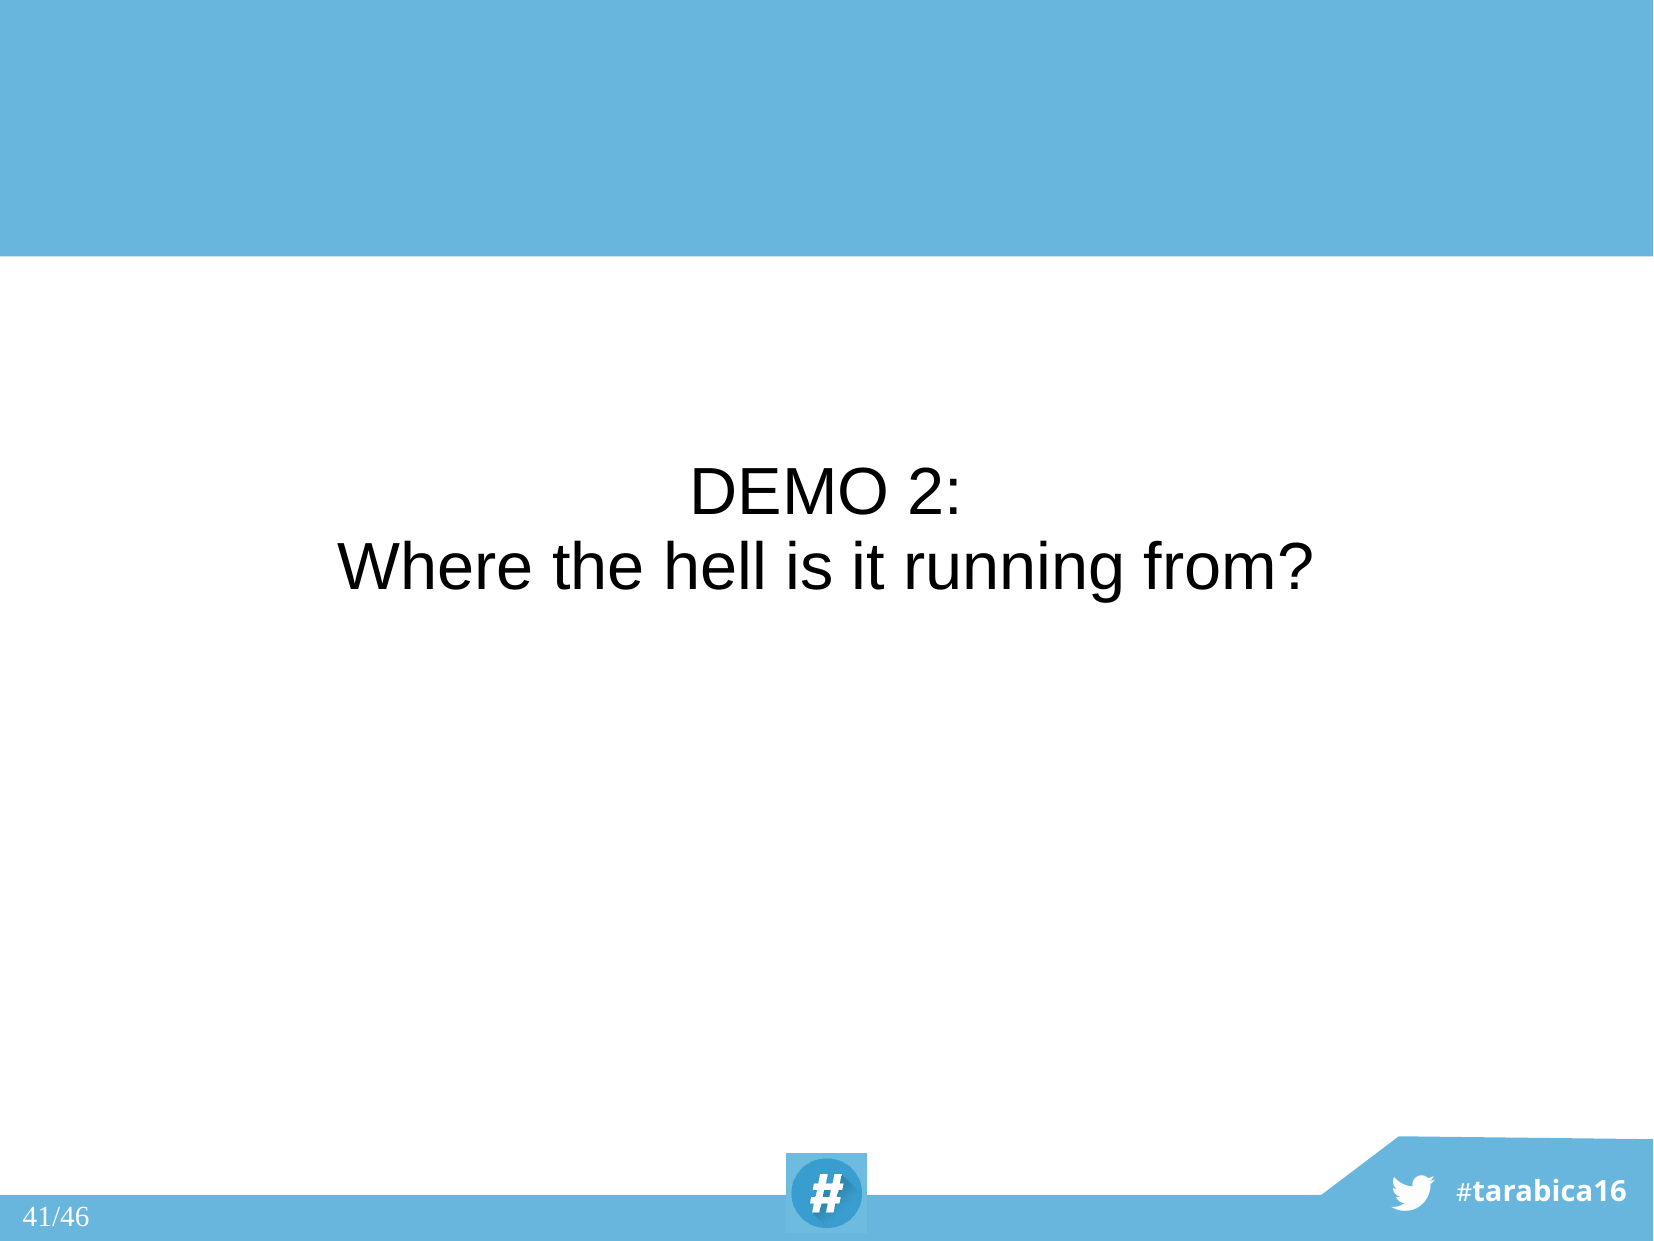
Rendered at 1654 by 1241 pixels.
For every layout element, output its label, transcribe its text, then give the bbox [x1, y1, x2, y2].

picture [1378, 1158, 1448, 1228]
subtitle DEMO 2: Where the hell is it running from? [53, 49, 1600, 1009]
picture [786, 1153, 867, 1233]
